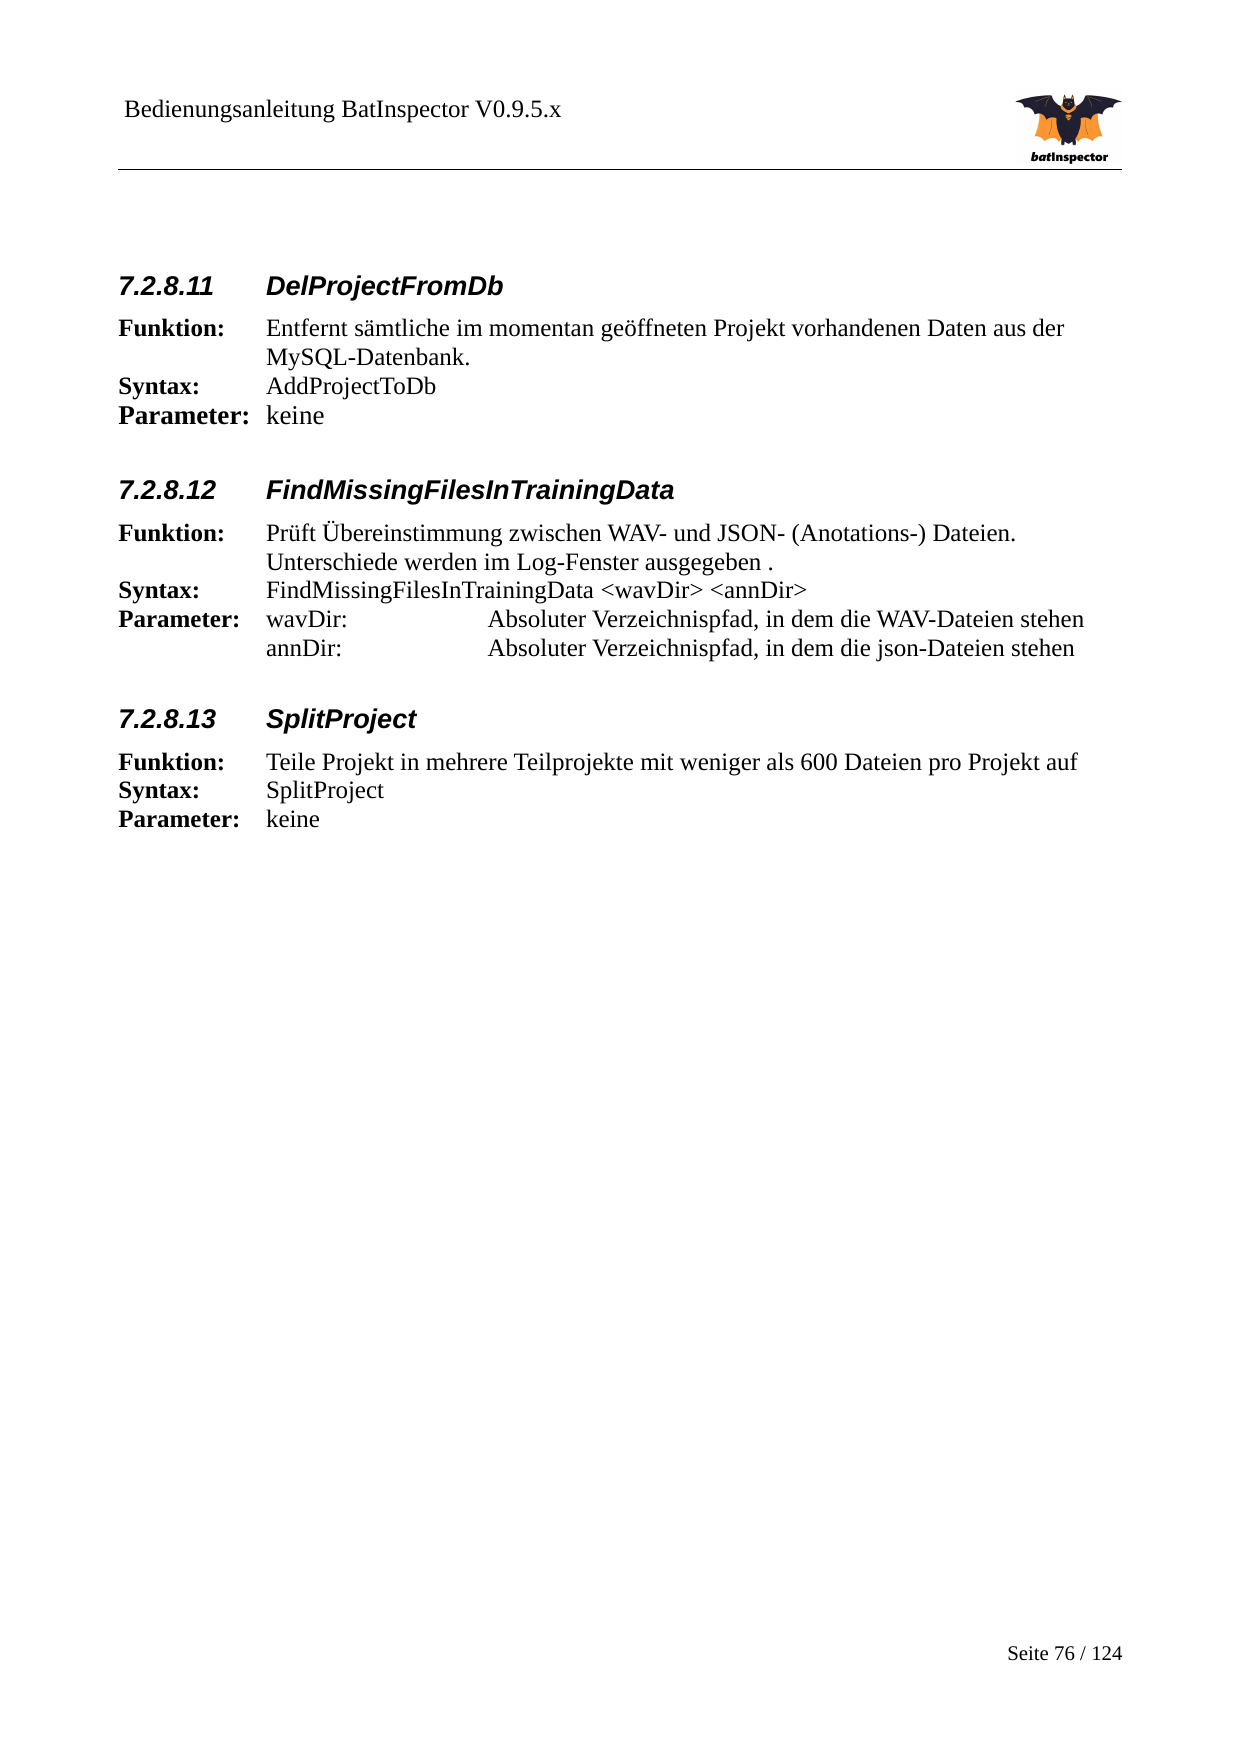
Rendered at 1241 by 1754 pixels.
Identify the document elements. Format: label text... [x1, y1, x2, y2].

text Syntax: AddProjectToDb [118, 371, 1122, 399]
text Parameter: keine [118, 804, 1122, 862]
text Syntax: SplitProject [118, 776, 1122, 804]
text Funktion: Teile Projekt in mehrere Teilprojekte mit weniger als 600 Dateien pro Projekt auf [118, 747, 1122, 776]
text Parameter: keine [118, 399, 1122, 431]
subtitle SplitProject [118, 703, 1122, 734]
text Funktion: Prüft Übereinstimmung zwischen WAV- und JSON- (Anotations-) Dateien. Unterschiede werden im Log-Fenster ausgegeben . [118, 518, 1122, 576]
text Syntax: FindMissingFilesInTrainingData <wavDir> <annDir> [118, 576, 1122, 604]
subtitle DelProjectFromDb [118, 269, 1122, 301]
subtitle FindMissingFilesInTrainingData [118, 474, 1122, 506]
picture [1015, 88, 1125, 165]
text Funktion: Entfernt sämtliche im momentan geöffneten Projekt vorhandenen Daten aus der MySQL-Datenbank. [118, 313, 1122, 371]
text Parameter: wavDir: Absoluter Verzeichnispfad, in dem die WAV-Dateien stehen annDir: Absoluter Verzeichnispfad, in dem die json-Dateien stehen [118, 604, 1122, 662]
